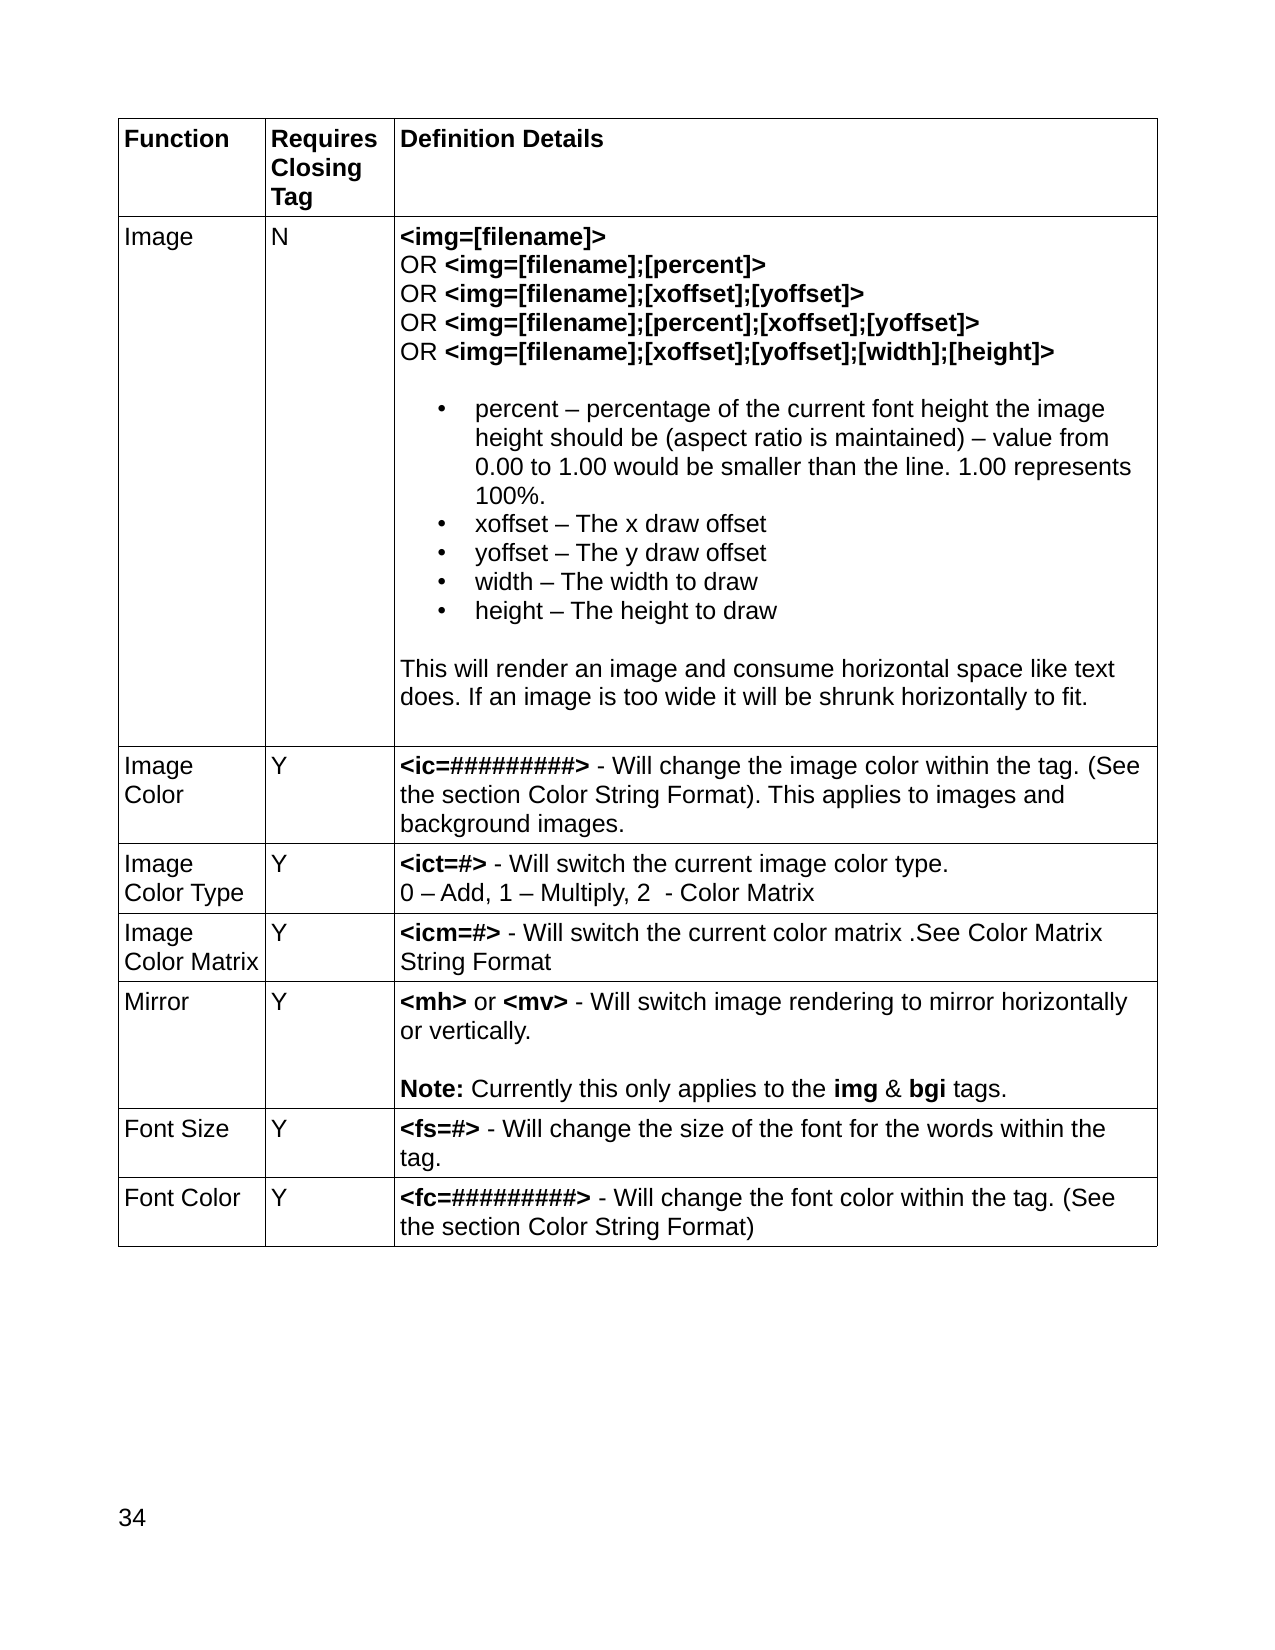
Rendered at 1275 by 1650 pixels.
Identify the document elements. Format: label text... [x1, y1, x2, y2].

table_header Definition Details [395, 119, 1157, 216]
table_header Requires Closing Tag [266, 119, 394, 216]
table_cell <img=[filename]> OR <img=[filename];[percent]> OR <img=[filename];[xoffset];[yoffset]> OR <img=[filename];[percent];[xoffset];[yoffset]> OR <img=[filename];[xoffset];[yoffset];[width];[height]> percent – percentage of the current font height the image height should be (aspect ratio is maintained) – value from 0.00 to 1.00 would be smaller than the line. 1.00 represents 100%. xoffset – The x draw offset yoffset – The y draw offset width – The width to draw height – The height to draw This will render an image and consume horizontal space like text does. If an image is too wide it will be shrunk horizontally to fit. [395, 217, 1157, 746]
table_cell <ic=#########> - Will change the image color within the tag. (See the section Color String Format). This applies to images and background images. [395, 747, 1157, 843]
table_cell Font Size [119, 1109, 265, 1177]
table_cell Image Color [119, 747, 265, 843]
table_cell <mh> or <mv> - Will switch image rendering to mirror horizontally or vertically. Note: Currently this only applies to the img & bgi tags. [395, 982, 1157, 1108]
table_cell <fs=#> - Will change the size of the font for the words within the tag. [395, 1109, 1157, 1177]
table_cell Image [119, 217, 265, 746]
table_cell Y [266, 747, 394, 843]
table_cell Image Color Matrix [119, 914, 265, 981]
table_cell N [266, 217, 394, 746]
table_cell <fc=#########> - Will change the font color within the tag. (See the section Color String Format) [395, 1178, 1157, 1246]
table_cell Mirror [119, 982, 265, 1108]
table_cell <icm=#> - Will switch the current color matrix .See Color Matrix String Format [395, 914, 1157, 981]
table_cell Y [266, 1109, 394, 1177]
table_header Function [119, 119, 265, 216]
table_cell Y [266, 844, 394, 912]
table_cell Y [266, 982, 394, 1108]
table_cell Y [266, 914, 394, 981]
table_cell <ict=#> - Will switch the current image color type. 0 – Add, 1 – Multiply, 2 - Color Matrix [395, 844, 1157, 912]
table_cell Font Color [119, 1178, 265, 1246]
table_cell Image Color Type [119, 844, 265, 912]
table_cell Y [266, 1178, 394, 1246]
